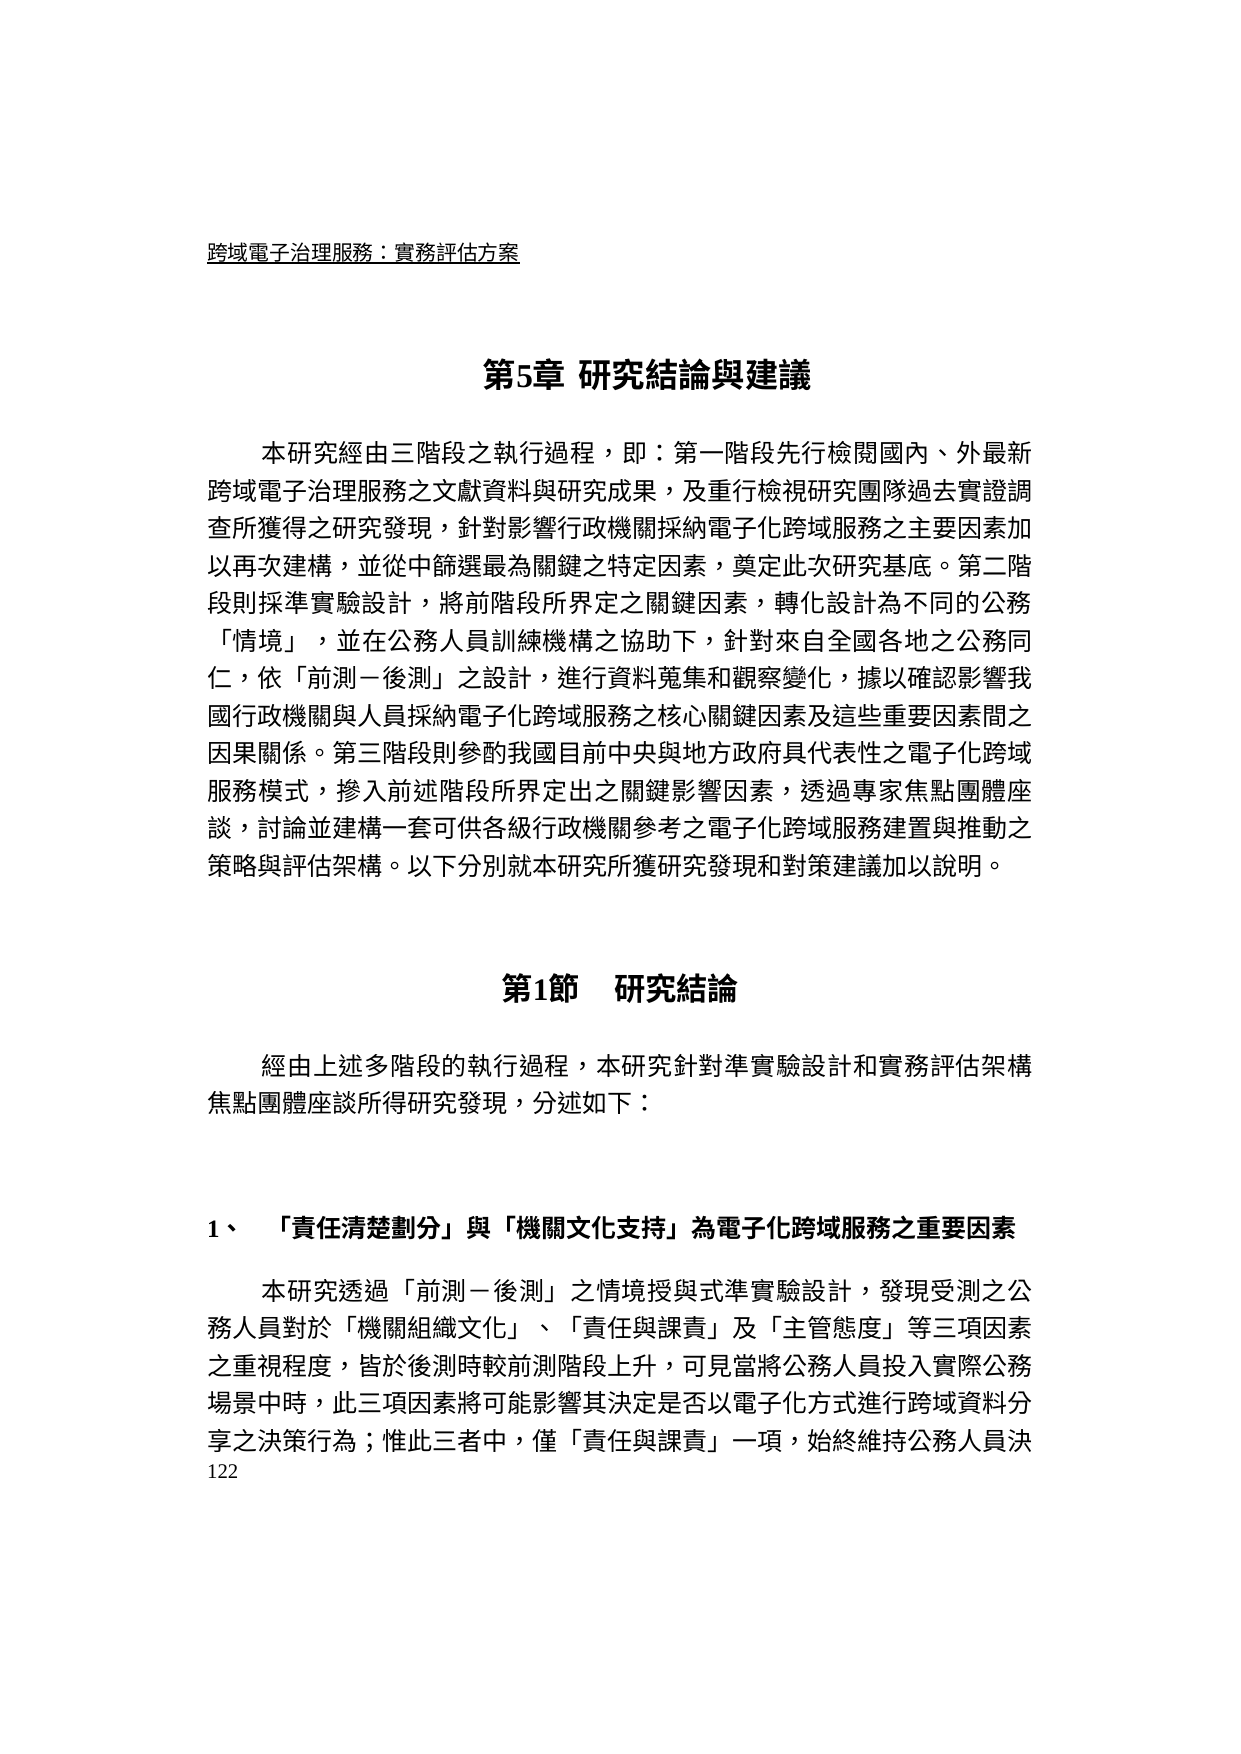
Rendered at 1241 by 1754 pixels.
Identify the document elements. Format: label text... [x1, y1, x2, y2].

text 經由上述多階段的執行過程，本研究針對準實驗設計和實務評估架構焦點團體座談所得研究發現，分述如下： [207, 1045, 1033, 1120]
text 本研究透過「前測－後測」之情境授與式準實驗設計，發現受測之公務人員對於「機關組織文化」、「責任與課責」及「主管態度」等三項因素之重視程度，皆於後測時較前測階段上升，可見當將公務人員投入實際公務場景中時，此三項因素將可能影響其決定是否以電子化方式進行跨域資料分享之決策行為；惟此三者中，僅「責任與課責」一項，始終維持公務人員決 [207, 1270, 1033, 1458]
text 本研究經由三階段之執行過程，即：第一階段先行檢閱國內、外最新跨域電子治理服務之文獻資料與研究成果，及重行檢視研究團隊過去實證調查所獲得之研究發現，針對影響行政機關採納電子化跨域服務之主要因素加以再次建構，並從中篩選最為關鍵之特定因素，奠定此次研究基底。第二階段則採準實驗設計，將前階段所界定之關鍵因素，轉化設計為不同的公務「情境」，並在公務人員訓練機構之協助下，針對來自全國各地之公務同仁，依「前測－後測」之設計，進行資料蒐集和觀察變化，據以確認影響我國行政機關與人員採納電子化跨域服務之核心關鍵因素及這些重要因素間之因果關係。第三階段則參酌我國目前中央與地方政府具代表性之電子化跨域服務模式，摻入前述階段所界定出之關鍵影響因素，透過專家焦點團體座談，討論並建構一套可供各級行政機關參考之電子化跨域服務建置與推動之策略與評估架構。以下分別就本研究所獲研究發現和對策建議加以說明。 [207, 433, 1033, 883]
list 研究結論 [207, 970, 1033, 1008]
list 「責任清楚劃分」與「機關文化支持」為電子化跨域服務之重要因素 [207, 1208, 1033, 1245]
list 研究結論與建議 [207, 358, 1033, 395]
